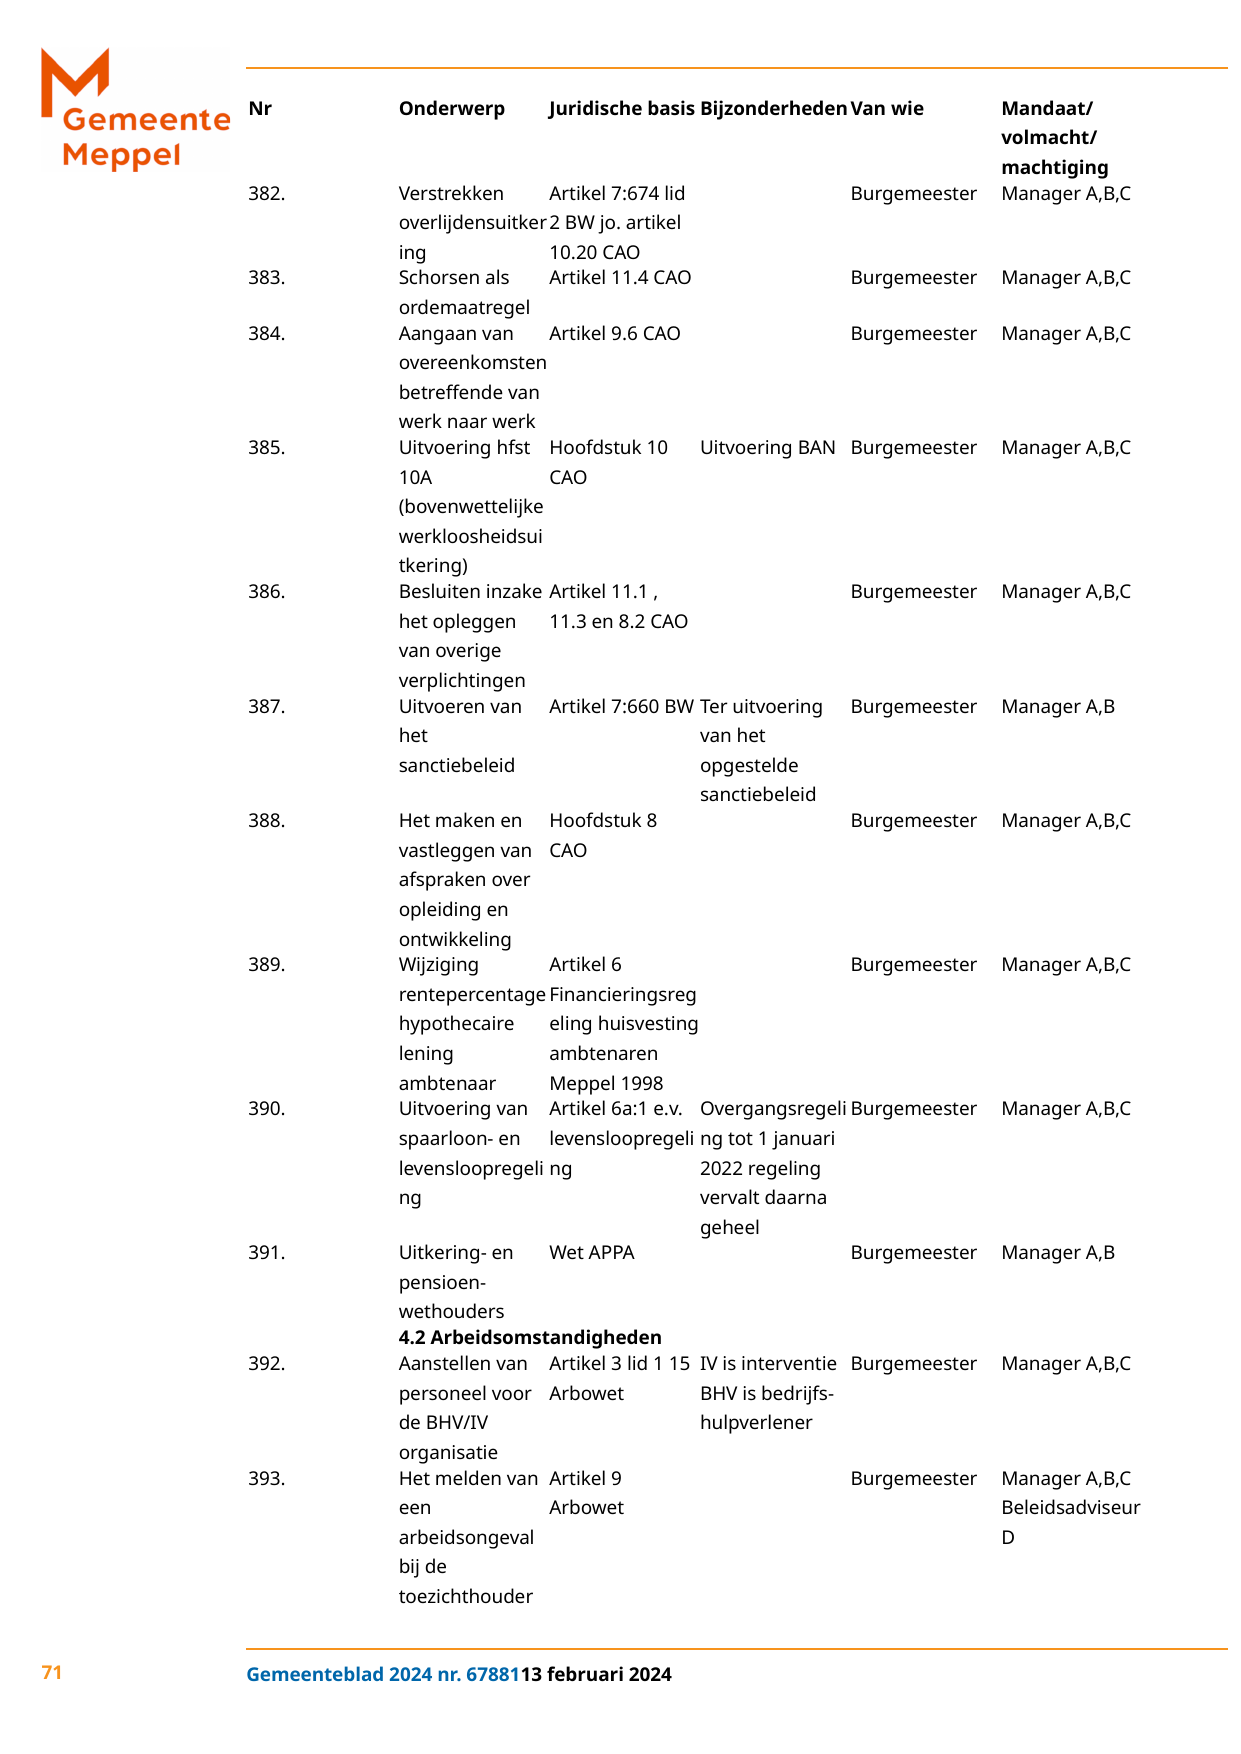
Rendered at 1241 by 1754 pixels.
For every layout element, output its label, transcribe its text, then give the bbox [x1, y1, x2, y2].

table_cell Manager A,B,C [1001, 265, 1152, 320]
table_cell Manager A,B,C [1001, 579, 1152, 693]
table_cell Aangaan van overeenkomsten betreffende van werk naar werk [399, 320, 549, 434]
table_cell Burgemeester [850, 434, 1001, 578]
table_cell Manager A,B,C [1001, 180, 1152, 264]
table_cell Wet APPA [549, 1240, 700, 1324]
table_cell Artikel 6a:1 e.v. levensloopregeling [549, 1096, 700, 1239]
table_cell Hoofdstuk 10 CAO [549, 434, 700, 578]
table_cell [700, 951, 850, 1096]
table_header Van wie [850, 95, 1001, 180]
table_cell [700, 1240, 850, 1324]
table_cell Burgemeester [850, 265, 1001, 320]
table_header Onderwerp [399, 95, 549, 180]
table_cell Artikel 7:674 lid 2 BW jo. artikel 10.20 CAO [549, 180, 700, 264]
table_cell [248, 180, 398, 264]
table_cell Manager A,B [1001, 1240, 1152, 1324]
table_cell [248, 1465, 398, 1609]
table_cell 4.2 Arbeidsomstandigheden [399, 1325, 1152, 1350]
table_cell Manager A,B,C [1001, 1096, 1152, 1239]
table_header Bijzonderheden [700, 95, 850, 180]
table_cell Schorsen als ordemaatregel [399, 265, 549, 320]
table_cell IV is interventie BHV is bedrijfs- hulpverlener [700, 1350, 850, 1465]
table_cell Artikel 7:660 BW [549, 693, 700, 807]
table_cell [248, 265, 398, 320]
table_cell [248, 1350, 398, 1465]
table_cell Uitvoering hfst 10A (bovenwettelijke werkloosheidsuitkering) [399, 434, 549, 578]
table_cell Manager A,B,C [1001, 951, 1152, 1096]
table_cell Manager A,B,C [1001, 434, 1152, 578]
table_header Nr [248, 95, 398, 180]
table_cell Overgangsregeling tot 1 januari 2022 regeling vervalt daarna geheel [700, 1096, 850, 1239]
table_cell Burgemeester [850, 579, 1001, 693]
table_cell Wijziging rentepercentage hypothecaire lening ambtenaar [399, 951, 549, 1096]
table_cell Artikel 3 lid 1 15 Arbowet [549, 1350, 700, 1465]
table_cell Burgemeester [850, 693, 1001, 807]
table_cell Uitvoering van spaarloon- en levensloopregeling [399, 1096, 549, 1239]
table_cell Manager A,B,C [1001, 808, 1152, 951]
table_cell [700, 180, 850, 264]
table_cell [248, 1325, 398, 1350]
table_cell Ter uitvoering van het opgestelde sanctiebeleid [700, 693, 850, 807]
table_cell [700, 320, 850, 434]
table_cell [248, 579, 398, 693]
table_cell [248, 951, 398, 1096]
table_cell Artikel 9 Arbowet [549, 1465, 700, 1609]
table_cell [248, 320, 398, 434]
table_cell Verstrekken overlijdensuitkering [399, 180, 549, 264]
table_cell [248, 808, 398, 951]
table_header Juridische basis [549, 95, 700, 180]
table_cell [700, 579, 850, 693]
table_cell Manager A,B,C Beleidsadviseur D [1001, 1465, 1152, 1609]
table_cell [700, 265, 850, 320]
table_cell Artikel 11.4 CAO [549, 265, 700, 320]
table_cell Burgemeester [850, 180, 1001, 264]
table_cell [700, 808, 850, 951]
table_cell Hoofdstuk 8 CAO [549, 808, 700, 951]
table_cell Artikel 9.6 CAO [549, 320, 700, 434]
table_header Mandaat/volmacht/machtiging [1001, 95, 1152, 180]
table_cell Burgemeester [850, 320, 1001, 434]
table_cell Manager A,B,C [1001, 320, 1152, 434]
table_cell Uitkering- en pensioen- wethouders [399, 1240, 549, 1324]
table_cell Burgemeester [850, 1096, 1001, 1239]
table_cell [248, 1096, 398, 1239]
table_cell Burgemeester [850, 1240, 1001, 1324]
table_cell [248, 434, 398, 578]
table_cell Artikel 6 Financieringsregeling huisvesting ambtenaren Meppel 1998 [549, 951, 700, 1096]
table_cell [700, 1465, 850, 1609]
table_cell Manager A,B [1001, 693, 1152, 807]
table_cell [248, 693, 398, 807]
table_cell Burgemeester [850, 808, 1001, 951]
picture [41, 47, 231, 172]
table_cell Uitvoering BAN [700, 434, 850, 578]
table_cell Uitvoeren van het sanctiebeleid [399, 693, 549, 807]
table_cell Artikel 11.1 , 11.3 en 8.2 CAO [549, 579, 700, 693]
table_cell Aanstellen van personeel voor de BHV/IV organisatie [399, 1350, 549, 1465]
table_cell [248, 1240, 398, 1324]
table_cell Burgemeester [850, 1465, 1001, 1609]
table_cell Het melden van een arbeidsongeval bij de toezichthouder [399, 1465, 549, 1609]
table_cell Het maken en vastleggen van afspraken over opleiding en ontwikkeling [399, 808, 549, 951]
table_cell Manager A,B,C [1001, 1350, 1152, 1465]
table_cell Burgemeester [850, 1350, 1001, 1465]
table_cell Burgemeester [850, 951, 1001, 1096]
table_cell Besluiten inzake het opleggen van overige verplichtingen [399, 579, 549, 693]
